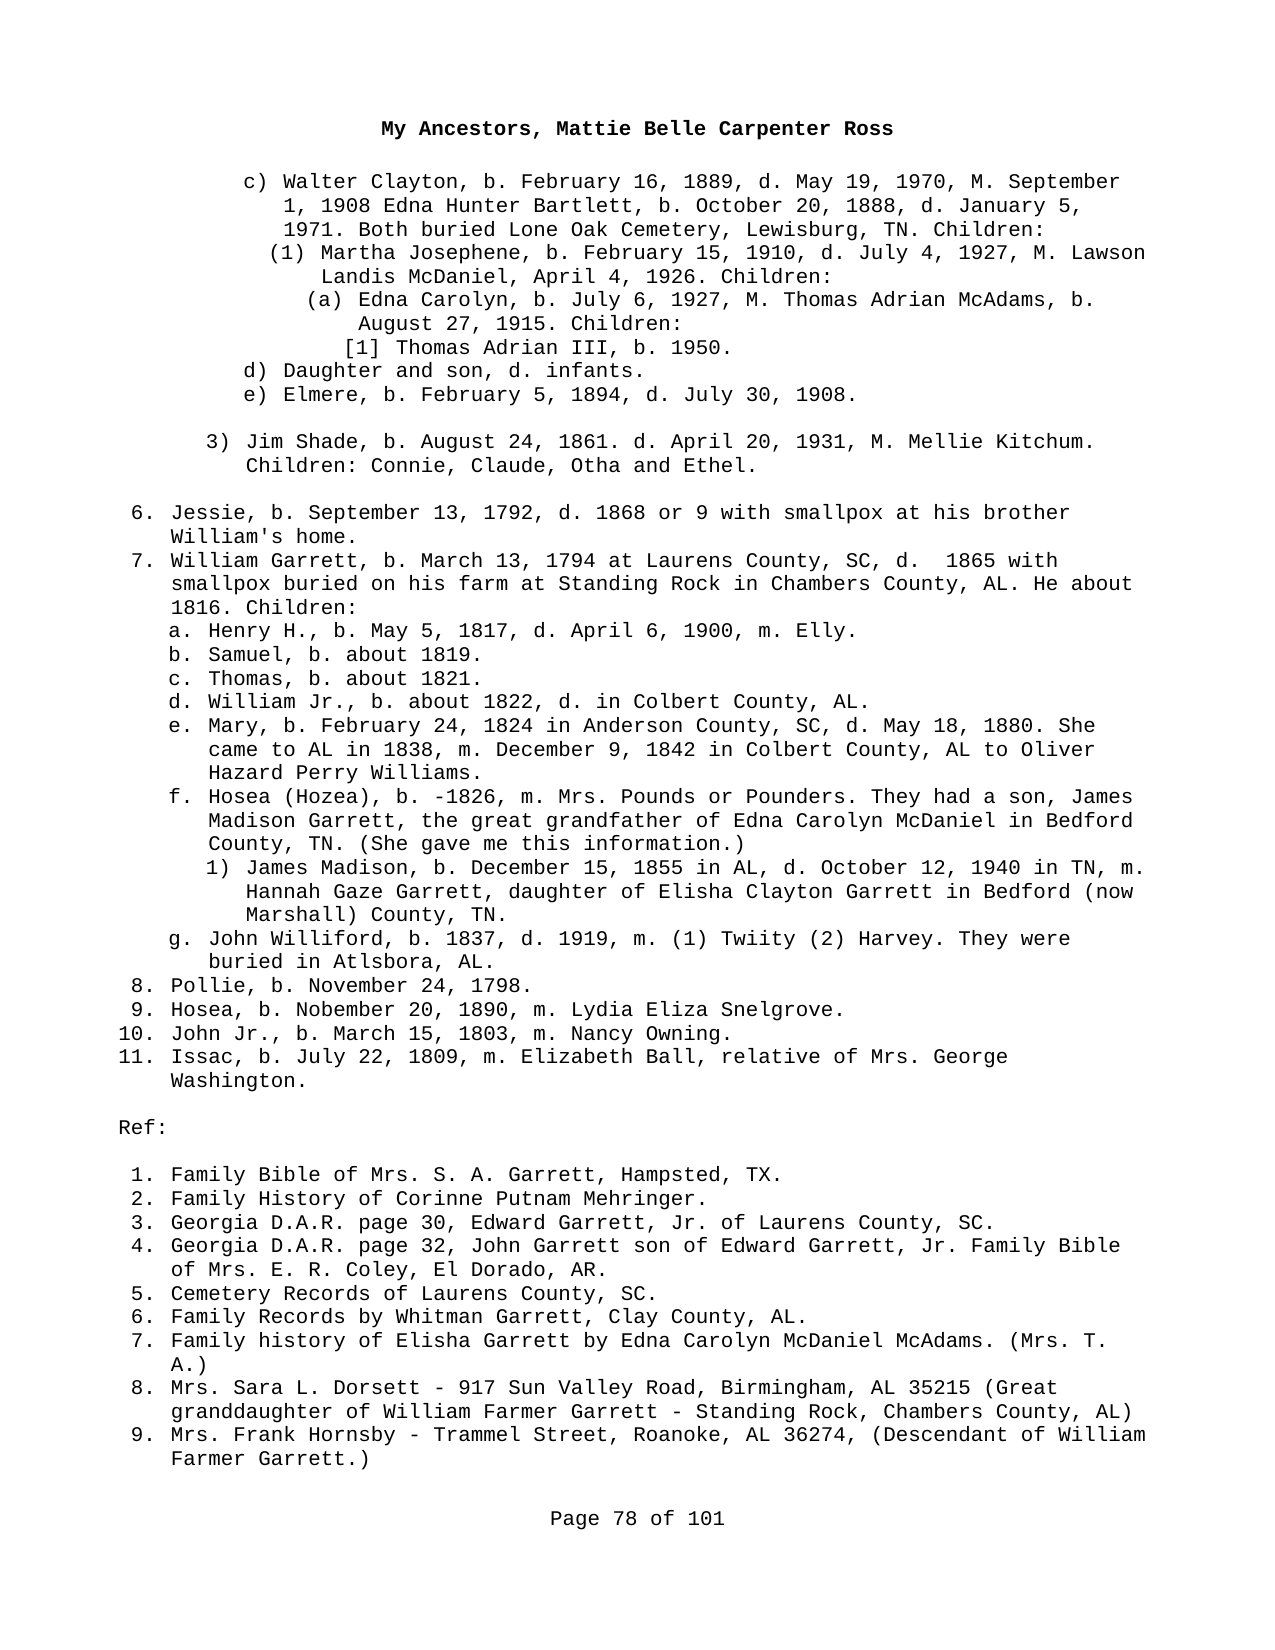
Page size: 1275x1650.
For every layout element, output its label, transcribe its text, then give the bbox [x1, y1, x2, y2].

list Thomas, b. about 1821. [193, 668, 1157, 691]
list Issac, b. July 22, 1809, m. Elizabeth Ball, relative of Mrs. George Washington. [156, 1046, 1157, 1093]
list William Jr., b. about 1822, d. in Colbert County, AL. [193, 691, 1157, 715]
list William Garrett, b. March 13, 1794 at Laurens County, SC, d. 1865 with smallpox buried on his farm at Standing Rock in Chambers County, AL. He about 1816. Children: [156, 549, 1157, 621]
list Family Records by Whitman Garrett, Clay County, AL. [156, 1306, 1157, 1330]
list Hosea (Hozea), b. -1826, m. Mrs. Pounds or Pounders. They had a son, James Madison Garrett, the great grandfather of Edna Carolyn McDaniel in Bedford County, TN. (She gave me this information.) [193, 786, 1157, 857]
text Ref: [118, 1117, 1157, 1141]
list Family History of Corinne Putnam Mehringer. [156, 1188, 1157, 1212]
list Edna Carolyn, b. July 6, 1927, M. Thomas Adrian McAdams, b. August 27, 1915. Children: [343, 289, 1157, 337]
list Walter Clayton, b. February 16, 1889, d. May 19, 1970, M. September 1, 1908 Edna Hunter Bartlett, b. October 20, 1888, d. January 5, 1971. Both buried Lone Oak Cemetery, Lewisburg, TN. Children: [268, 171, 1157, 242]
list Cemetery Records of Laurens County, SC. [156, 1283, 1157, 1306]
list Daughter and son, d. infants. [268, 360, 1157, 384]
list Henry H., b. May 5, 1817, d. April 6, 1900, m. Elly. [193, 621, 1157, 644]
list Mrs. Sara L. Dorsett - 917 Sun Valley Road, Birmingham, AL 35215 (Great granddaughter of William Farmer Garrett - Standing Rock, Chambers County, AL) [156, 1377, 1157, 1424]
list Samuel, b. about 1819. [193, 644, 1157, 668]
list Jim Shade, b. August 24, 1861. d. April 20, 1931, M. Mellie Kitchum. Children: Connie, Claude, Otha and Ethel. [231, 431, 1157, 479]
list Elmere, b. February 5, 1894, d. July 30, 1908. [268, 384, 1157, 408]
list Family history of Elisha Garrett by Edna Carolyn McDaniel McAdams. (Mrs. T. A.) [156, 1330, 1157, 1377]
list Hosea, b. Nobember 20, 1890, m. Lydia Eliza Snelgrove. [156, 999, 1157, 1022]
list John Jr., b. March 15, 1803, m. Nancy Owning. [156, 1022, 1157, 1046]
list Martha Josephene, b. February 15, 1910, d. July 4, 1927, M. Lawson Landis McDaniel, April 4, 1926. Children: [306, 242, 1157, 289]
list Mary, b. February 24, 1824 in Anderson County, SC, d. May 18, 1880. She came to AL in 1838, m. December 9, 1842 in Colbert County, AL to Oliver Hazard Perry Williams. [193, 715, 1157, 786]
list Jessie, b. September 13, 1792, d. 1868 or 9 with smallpox at his brother William's home. [156, 502, 1157, 549]
list Pollie, b. November 24, 1798. [156, 975, 1157, 999]
list Mrs. Frank Hornsby - Trammel Street, Roanoke, AL 36274, (Descendant of William Farmer Garrett.) [156, 1424, 1157, 1472]
list Thomas Adrian III, b. 1950. [381, 337, 1157, 360]
list Georgia D.A.R. page 30, Edward Garrett, Jr. of Laurens County, SC. [156, 1212, 1157, 1235]
list John Williford, b. 1837, d. 1919, m. (1) Twiity (2) Harvey. They were buried in Atlsbora, AL. [193, 928, 1157, 975]
list Georgia D.A.R. page 32, John Garrett son of Edward Garrett, Jr. Family Bible of Mrs. E. R. Coley, El Dorado, AR. [156, 1235, 1157, 1283]
list Family Bible of Mrs. S. A. Garrett, Hampsted, TX. [156, 1164, 1157, 1188]
list James Madison, b. December 15, 1855 in AL, d. October 12, 1940 in TN, m. Hannah Gaze Garrett, daughter of Elisha Clayton Garrett in Bedford (now Marshall) County, TN. [231, 857, 1157, 928]
